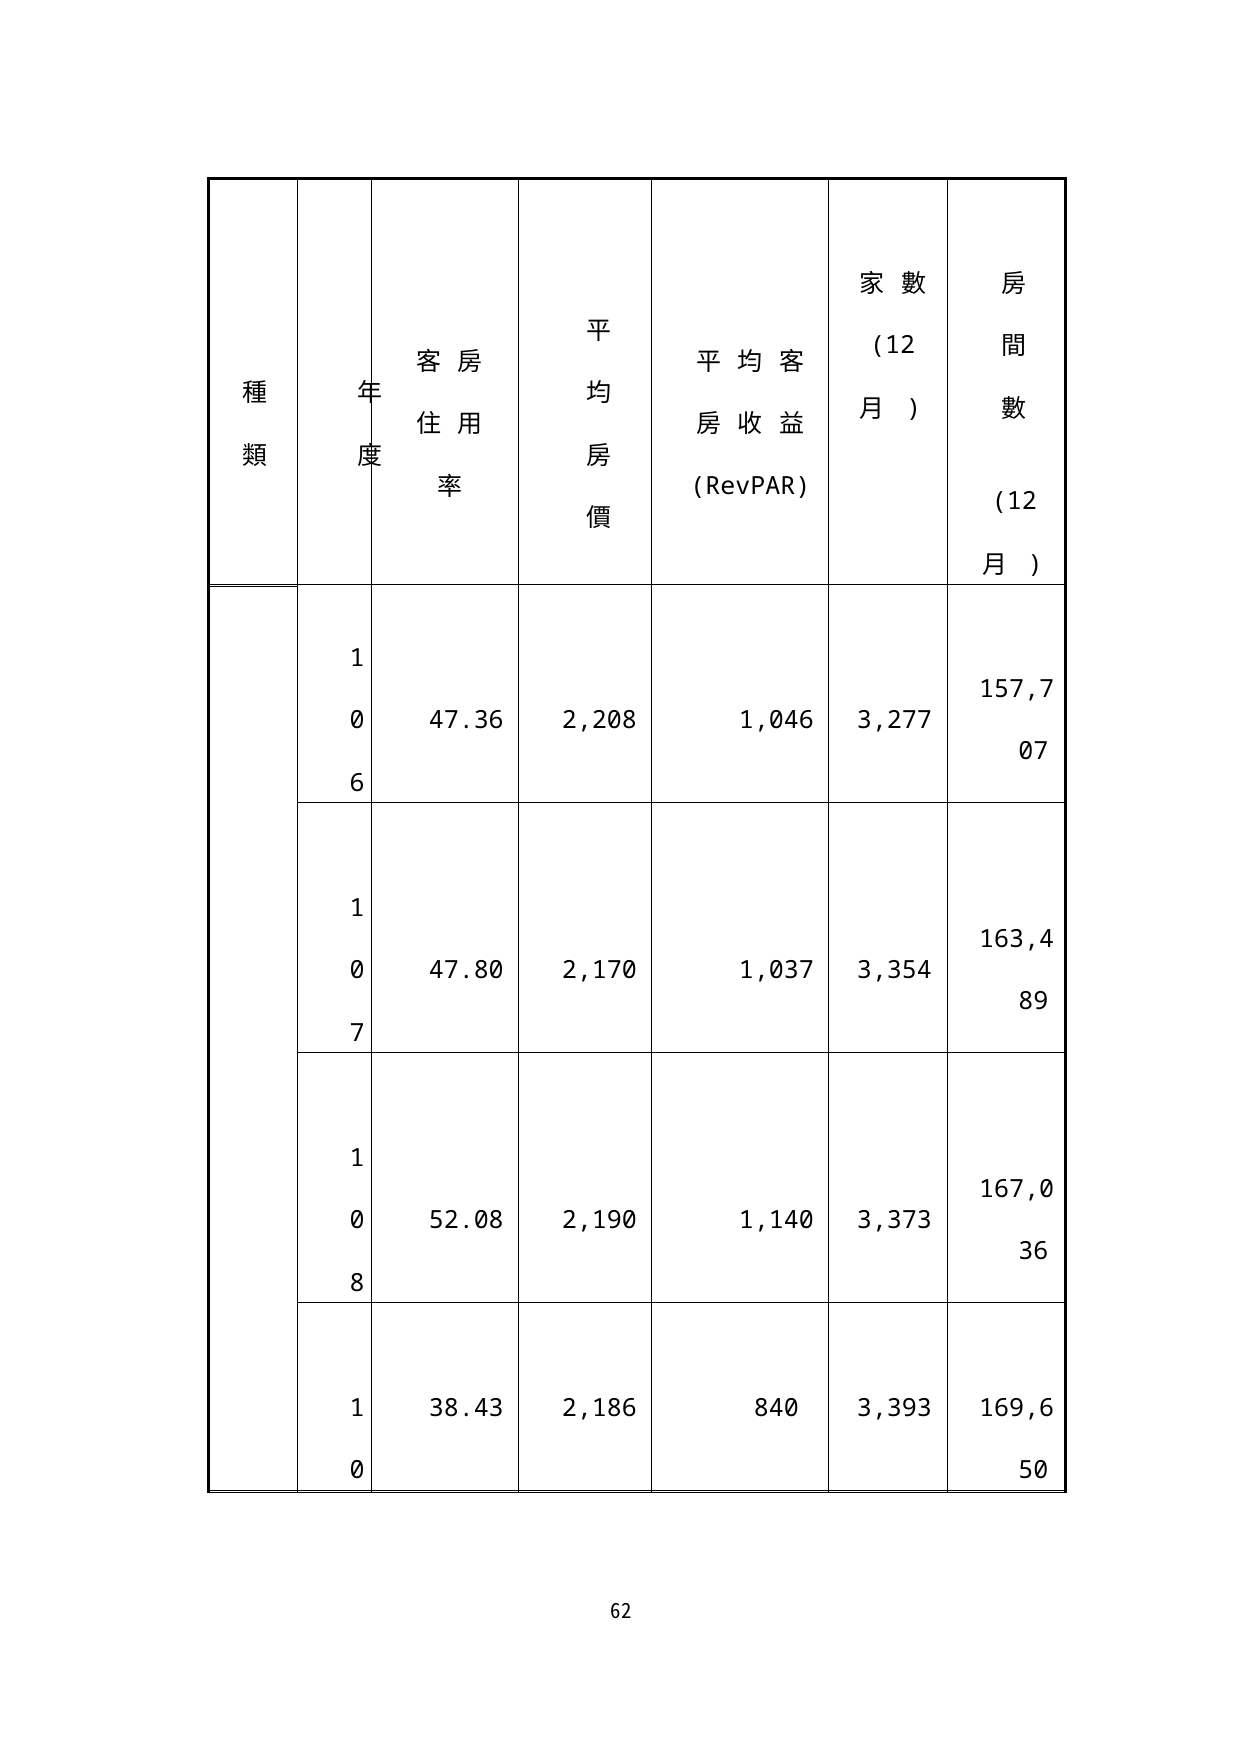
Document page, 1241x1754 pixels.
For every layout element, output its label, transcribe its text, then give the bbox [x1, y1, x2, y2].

table_cell 1,140 [652, 1053, 828, 1302]
table_cell 10 [298, 1303, 371, 1490]
table_cell 167,036 [948, 1053, 1064, 1302]
table_header 年度 [298, 180, 371, 583]
table_cell 107 [298, 803, 371, 1052]
table_cell 47.80 [372, 803, 518, 1052]
table_header 種類 [210, 180, 297, 583]
table_cell 2,190 [519, 1053, 651, 1302]
table_cell 3,373 [829, 1053, 947, 1302]
table_cell 3,393 [829, 1303, 947, 1490]
table_cell 163,489 [948, 803, 1064, 1052]
table_cell 106 [298, 585, 371, 802]
table_header 平均客房收益(RevPAR) [652, 180, 828, 583]
table_header 客房住用率 [372, 180, 518, 583]
table_cell 38.43 [372, 1303, 518, 1490]
table_cell 840 [652, 1303, 828, 1490]
table_cell 108 [298, 1053, 371, 1302]
table_cell 1,046 [652, 585, 828, 802]
table_cell 2,186 [519, 1303, 651, 1490]
table_cell 3,354 [829, 803, 947, 1052]
table_cell [210, 587, 297, 1490]
table_cell 1,037 [652, 803, 828, 1052]
table_header 平均房價 [519, 180, 651, 583]
table_cell 157,707 [948, 585, 1064, 802]
table_cell 169,650 [948, 1303, 1064, 1490]
table_header 家數 (12月) [829, 180, 947, 583]
table_cell 2,170 [519, 803, 651, 1052]
table_cell 2,208 [519, 585, 651, 802]
table_cell 3,277 [829, 585, 947, 802]
table_cell 52.08 [372, 1053, 518, 1302]
table_cell 47.36 [372, 585, 518, 802]
table_header 房間數 (12月) [948, 180, 1064, 583]
